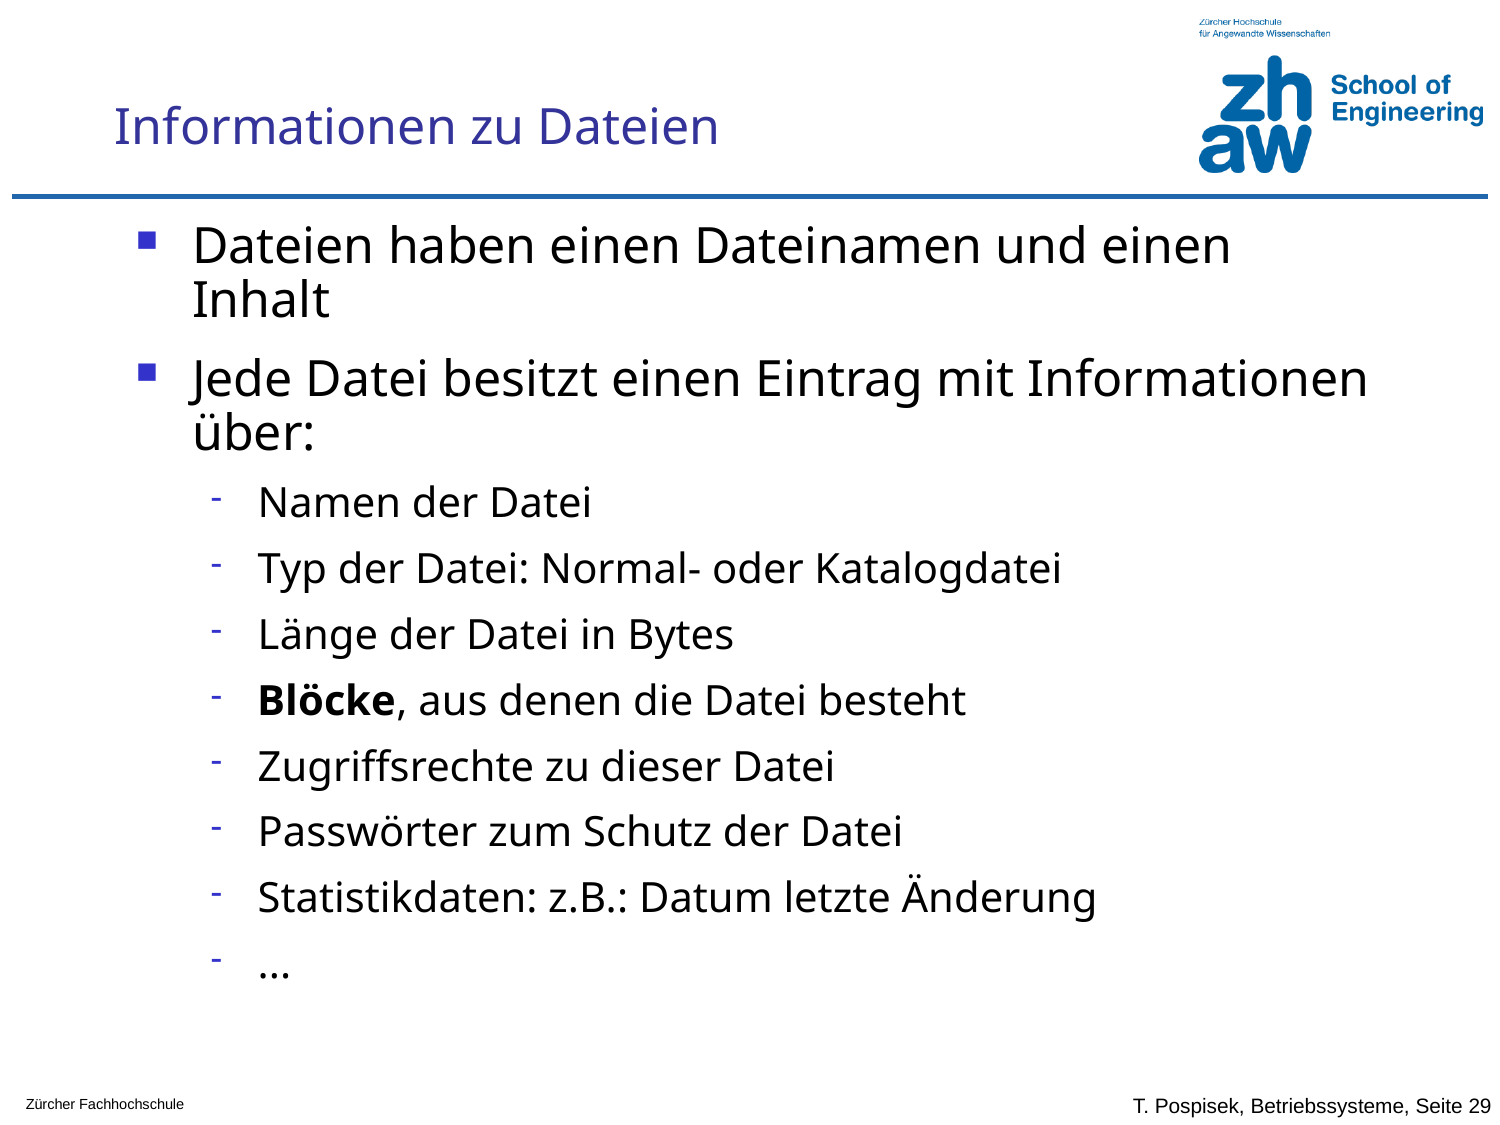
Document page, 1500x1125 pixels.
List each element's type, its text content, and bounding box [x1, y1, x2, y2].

picture [1199, 19, 1483, 173]
list Dateien haben einen Dateinamen und einen Inhalt Jede Datei besitzt einen Eintrag mit Informationen über: Namen der Datei Typ der Datei: Normal- oder Katalogdatei Länge der Datei in Bytes Blöcke, aus denen die Datei besteht Zugriffsrechte zu dieser Datei Passwörter zum Schutz der Datei Statistikdaten: z.B.: Datum letzte Änderung ... [120, 212, 1388, 957]
title Informationen zu Dateien [99, 50, 1379, 163]
